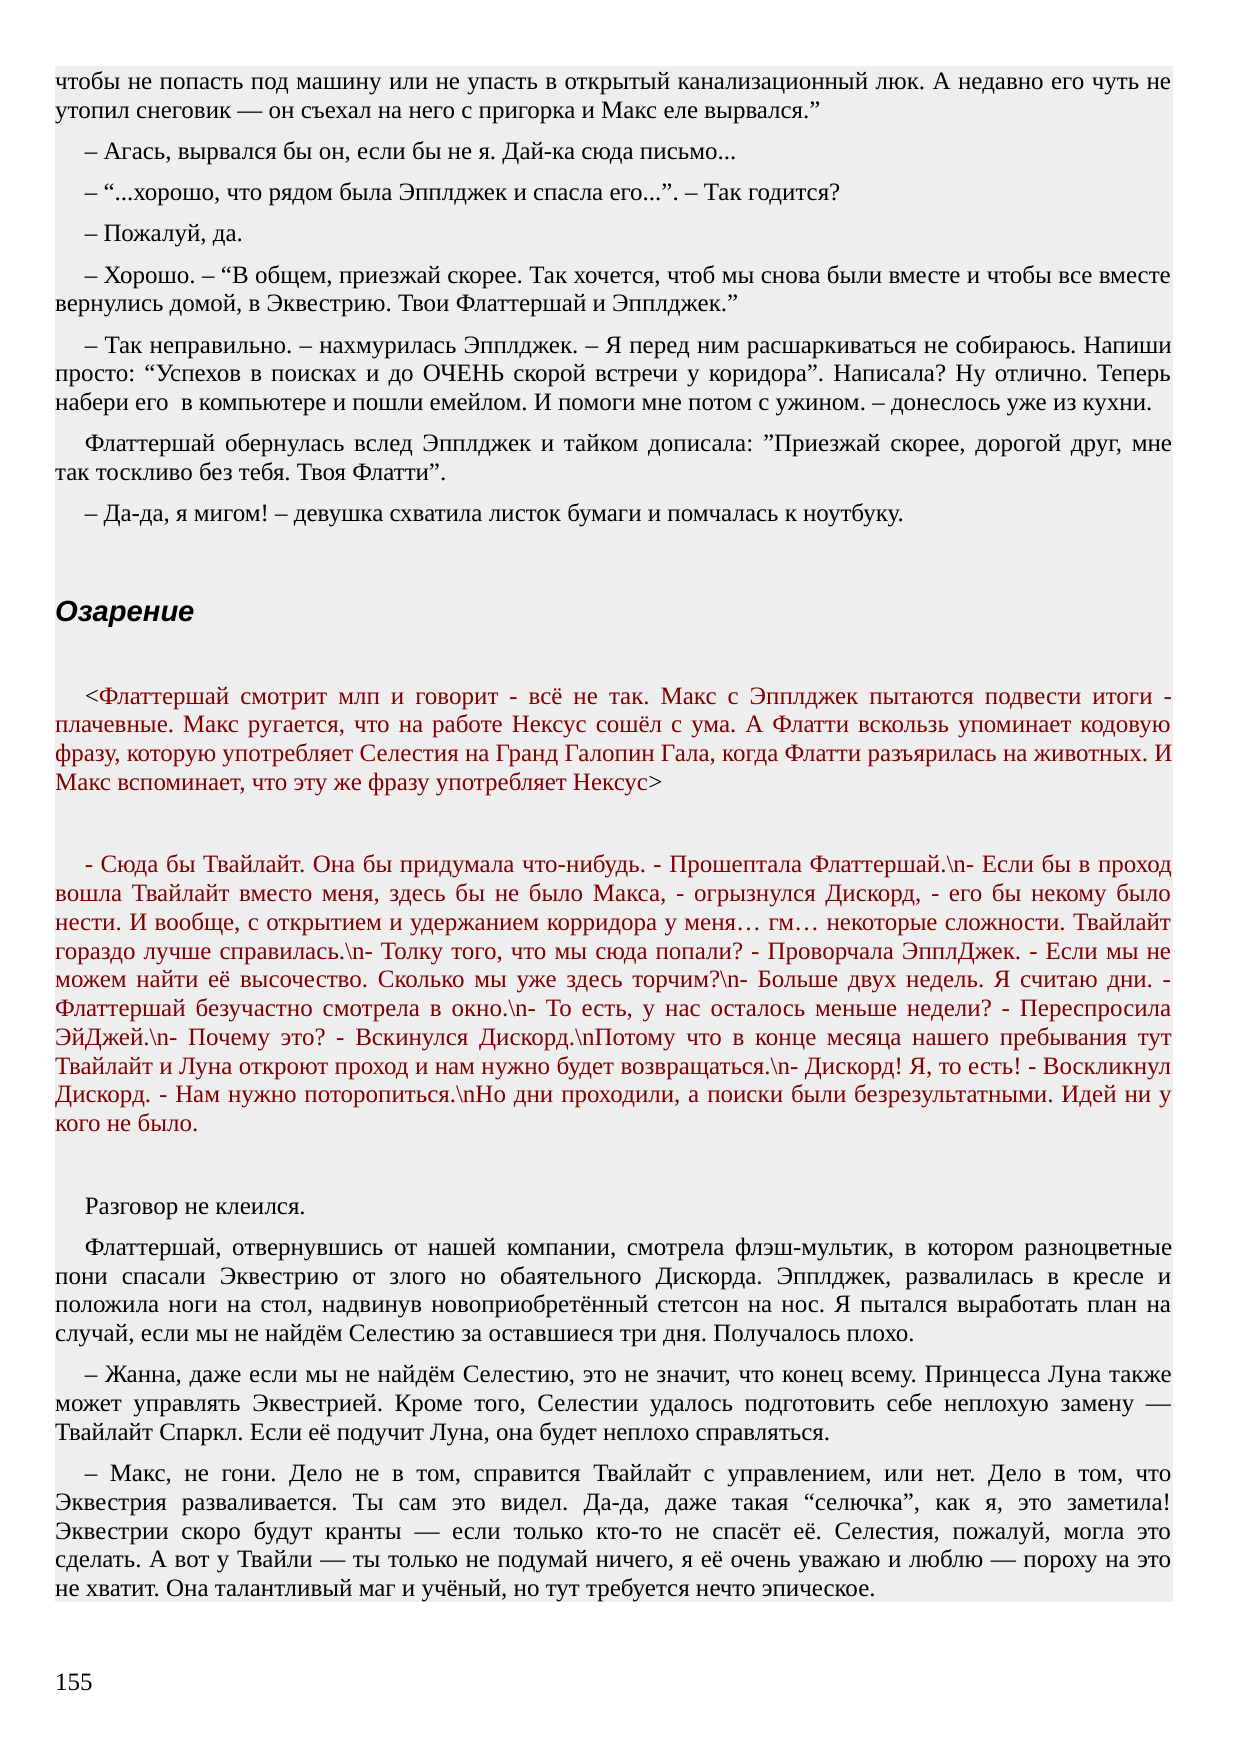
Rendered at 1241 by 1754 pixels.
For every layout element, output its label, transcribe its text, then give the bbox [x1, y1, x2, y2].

text – Жанна, даже если мы не найдём Селестию, это не значит, что конец всему. Принцесса Луна также может управлять Эквестрией. Кроме того, Селестии удалось подготовить себе неплохую замену — Твайлайт Спаркл. Если её подучит Луна, она будет неплохо справляться. [55, 1359, 1173, 1446]
text – Хорошо. – “В общем, приезжай скорее. Так хочется, чтоб мы снова были вместе и чтобы все вместе вернулись домой, в Эквестрию. Твои Флаттершай и Эпплджек.” [55, 260, 1173, 317]
text Разговор не клеился. [55, 1191, 1173, 1219]
text чтобы не попасть под машину или не упасть в открытый канализационный люк. А недавно его чуть не утопил снеговик — он съехал на него с пригорка и Макс еле вырвался.” [55, 66, 1173, 123]
text – Агась, вырвался бы он, если бы не я. Дай-ка сюда письмо... [55, 136, 1173, 165]
text – Так неправильно. – нахмурилась Эпплджек. – Я перед ним расшаркиваться не собираюсь. Напиши просто: “Успехов в поисках и до ОЧЕНЬ скорой встречи у коридора”. Написала? Ну отлично. Теперь набери его в компьютере и пошли емейлом. И помоги мне потом с ужином. – донеслось уже из кухни. [55, 330, 1173, 416]
text - Сюда бы Твайлайт. Она бы придумала что-нибудь. - Прошептала Флаттершай.\n- Если бы в проход вошла Твайлайт вместо меня, здесь бы не было Макса, - огрызнулся Дискорд, - его бы некому было нести. И вообще, с открытием и удержанием корридора у меня… гм… некоторые сложности. Твайлайт гораздо лучше справилась.\n- Толку того, что мы сюда попали? - Проворчала ЭпплДжек. - Если мы не можем найти её высочество. Сколько мы уже здесь торчим?\n- Больше двух недель. Я считаю дни. - Флаттершай безучастно смотрела в окно.\n- То есть, у нас осталось меньше недели? - Переспросила ЭйДжей.\n- Почему это? - Вскинулся Дискорд.\nПотому что в конце месяца нашего пребывания тут Твайлайт и Луна откроют проход и нам нужно будет возвращаться.\n- Дискорд! Я, то есть! - Воскликнул Дискорд. - Нам нужно поторопиться.\nНо дни проходили, а поиски были безрезультатными. Идей ни у кого не было. [55, 849, 1173, 1137]
text Флаттершай, отвернувшись от нашей компании, смотрела флэш-мультик, в котором разноцветные пони спасали Эквестрию от злого но обаятельного Дискорда. Эпплджек, развалилась в кресле и положила ноги на стол, надвинув новоприобретённый стетсон на нос. Я пытался выработать план на случай, если мы не найдём Селестию за оставшиеся три дня. Получалось плохо. [55, 1232, 1173, 1347]
text – Да-да, я мигом! – девушка схватила листок бумаги и помчалась к ноутбуку. [55, 498, 1173, 527]
text – Макс, не гони. Дело не в том, справится Твайлайт с управлением, или нет. Дело в том, что Эквестрия разваливается. Ты сам это видел. Да-да, даже такая “селючка”, как я, это заметила! Эквестрии скоро будут кранты — если только кто-то не спасёт её. Селестия, пожалуй, могла это сделать. А вот у Твайли — ты только не подумай ничего, я её очень уважаю и люблю — пороху на это не хватит. Она талантливый маг и учёный, но тут требуется нечто эпическое. [55, 1458, 1173, 1602]
text <Флаттершай смотрит млп и говорит - всё не так. Макс с Эпплджек пытаются подвести итоги - плачевные. Макс ругается, что на работе Нексус сошёл с ума. А Флатти вскользь упоминает кодовую фразу, которую употребляет Селестия на Гранд Галопин Гала, когда Флатти разъярилась на животных. И Макс вспоминает, что эту же фразу употребляет Нексус> [55, 681, 1173, 796]
text – “...хорошо, что рядом была Эпплджек и спасла его...”. – Так годится? [55, 177, 1173, 206]
text – Пожалуй, да. [55, 218, 1173, 247]
subtitle Озарение [55, 593, 1173, 627]
text Флаттершай обернулась вслед Эпплджек и тайком дописала: ”Приезжай скорее, дорогой друг, мне так тоскливо без тебя. Твоя Флатти”. [55, 428, 1173, 486]
